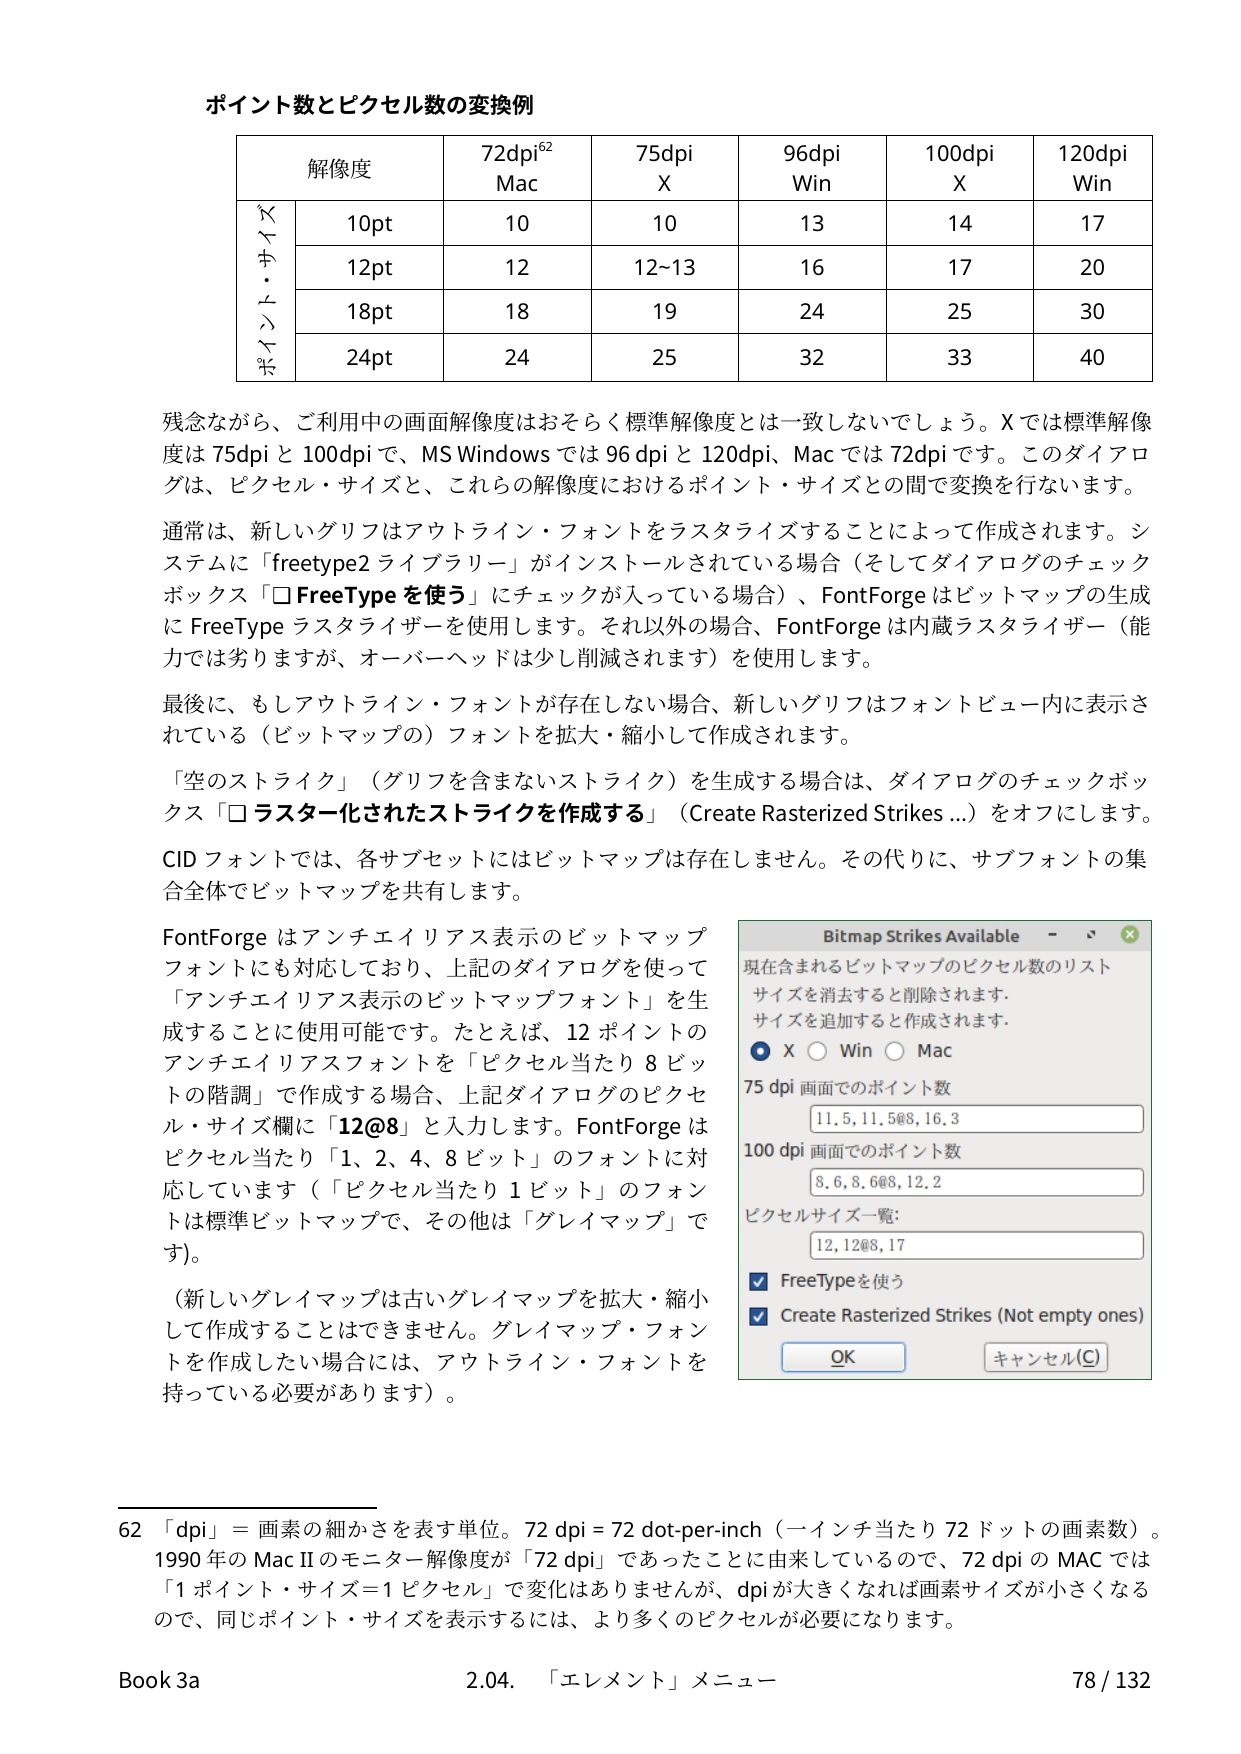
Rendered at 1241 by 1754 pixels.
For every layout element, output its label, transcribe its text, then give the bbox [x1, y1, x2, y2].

table_cell 32 [739, 334, 886, 381]
table_cell 24 [739, 290, 886, 333]
table_header 120dpi Win [1034, 136, 1152, 200]
table_cell ポイント・サイズ [237, 201, 295, 381]
text FontForge はアンチエイリアス表示のビットマップフォントにも対応しており、上記のダイアログを使って「アンチエイリアス表示のビットマップフォント」を生成することに使用可能です。たとえば、12 ポイントのアンチエイリアスフォントを「ピクセル当たり 8 ビットの階調」で作成する場合、上記ダイアログのピクセル・サイズ欄に「12@8」と入力します。FontForge はピクセル当たり「1、2、4、8 ビット」のフォントに対応しています（「ピクセル当たり 1 ビット」のフォントは標準ビットマップで、その他は「グレイマップ」です)。 [150, 914, 1163, 1267]
table_cell 30 [1034, 290, 1152, 333]
table_cell 24pt [296, 334, 443, 381]
table_header 75dpi X [592, 136, 738, 200]
table_cell 12~13 [592, 246, 738, 289]
text ポイント数とピクセル数の変換例 [206, 88, 1152, 120]
text 最後に、もしアウトライン・フォントが存在しない場合、新しいグリフはフォントビュー内に表示されている（ビットマップの）フォントを拡大・縮小して作成されます。 [150, 681, 1163, 750]
table_cell 25 [887, 290, 1033, 333]
table_cell 18pt [296, 290, 443, 333]
table_cell 24 [444, 334, 591, 381]
table_cell 10pt [296, 201, 443, 245]
table_cell 17 [887, 246, 1033, 289]
text （新しいグレイマップは古いグレイマップを拡大・縮小して作成することはできません。グレイマップ・フォントを作成したい場合には、アウトライン・フォントを持っている必要があります）。 [150, 1276, 1163, 1408]
table_cell 16 [739, 246, 886, 289]
table_cell 40 [1034, 334, 1152, 381]
table_cell 20 [1034, 246, 1152, 289]
table_cell 19 [592, 290, 738, 333]
picture [739, 921, 1151, 1379]
text CID フォントでは、各サブセットにはビットマップは存在しません。その代りに、サブフォントの集合全体でビットマップを共有します。 [150, 836, 1163, 905]
table_cell 18 [444, 290, 591, 333]
text 「空のストライク」（グリフを含まないストライク）を生成する場合は、ダイアログのチェックボックス「❑ ラスター化されたストライクを作成する」（Create Rasterized Strikes ...）をオフにします。 [150, 758, 1163, 828]
table_cell 17 [1034, 201, 1152, 245]
table_header 72dpi Mac [444, 136, 591, 200]
text 残念ながら、ご利用中の画面解像度はおそらく標準解像度とは一致しないでしょう。X では標準解像度は 75dpi と 100dpi で、MS Windows では 96 dpi と 120dpi、Mac では 72dpi です。このダイアログは、ピクセル・サイズと、これらの解像度におけるポイント・サイズとの間で変換を行ないます。 [150, 399, 1163, 500]
table_cell 13 [739, 201, 886, 245]
table_cell 25 [592, 334, 738, 381]
table_cell 10 [444, 201, 591, 245]
table_header 解像度 [237, 136, 443, 200]
table_cell 12 [444, 246, 591, 289]
table_cell 12pt [296, 246, 443, 289]
table_cell 33 [887, 334, 1033, 381]
table_cell 10 [592, 201, 738, 245]
text 通常は、新しいグリフはアウトライン・フォントをラスタライズすることによって作成されます。システムに「freetype2 ライブラリー」がインストールされている場合（そしてダイアログのチェックボックス「❑ FreeType を使う」にチェックが入っている場合）、FontForge はビットマップの生成に FreeType ラスタライザーを使用します。それ以外の場合、FontForge は内蔵ラスタライザー（能力では劣りますが、オーバーヘッドは少し削減されます）を使用します。 [150, 508, 1163, 672]
table_header 100dpi X [887, 136, 1033, 200]
table_cell 14 [887, 201, 1033, 245]
table_header 96dpi Win [739, 136, 886, 200]
